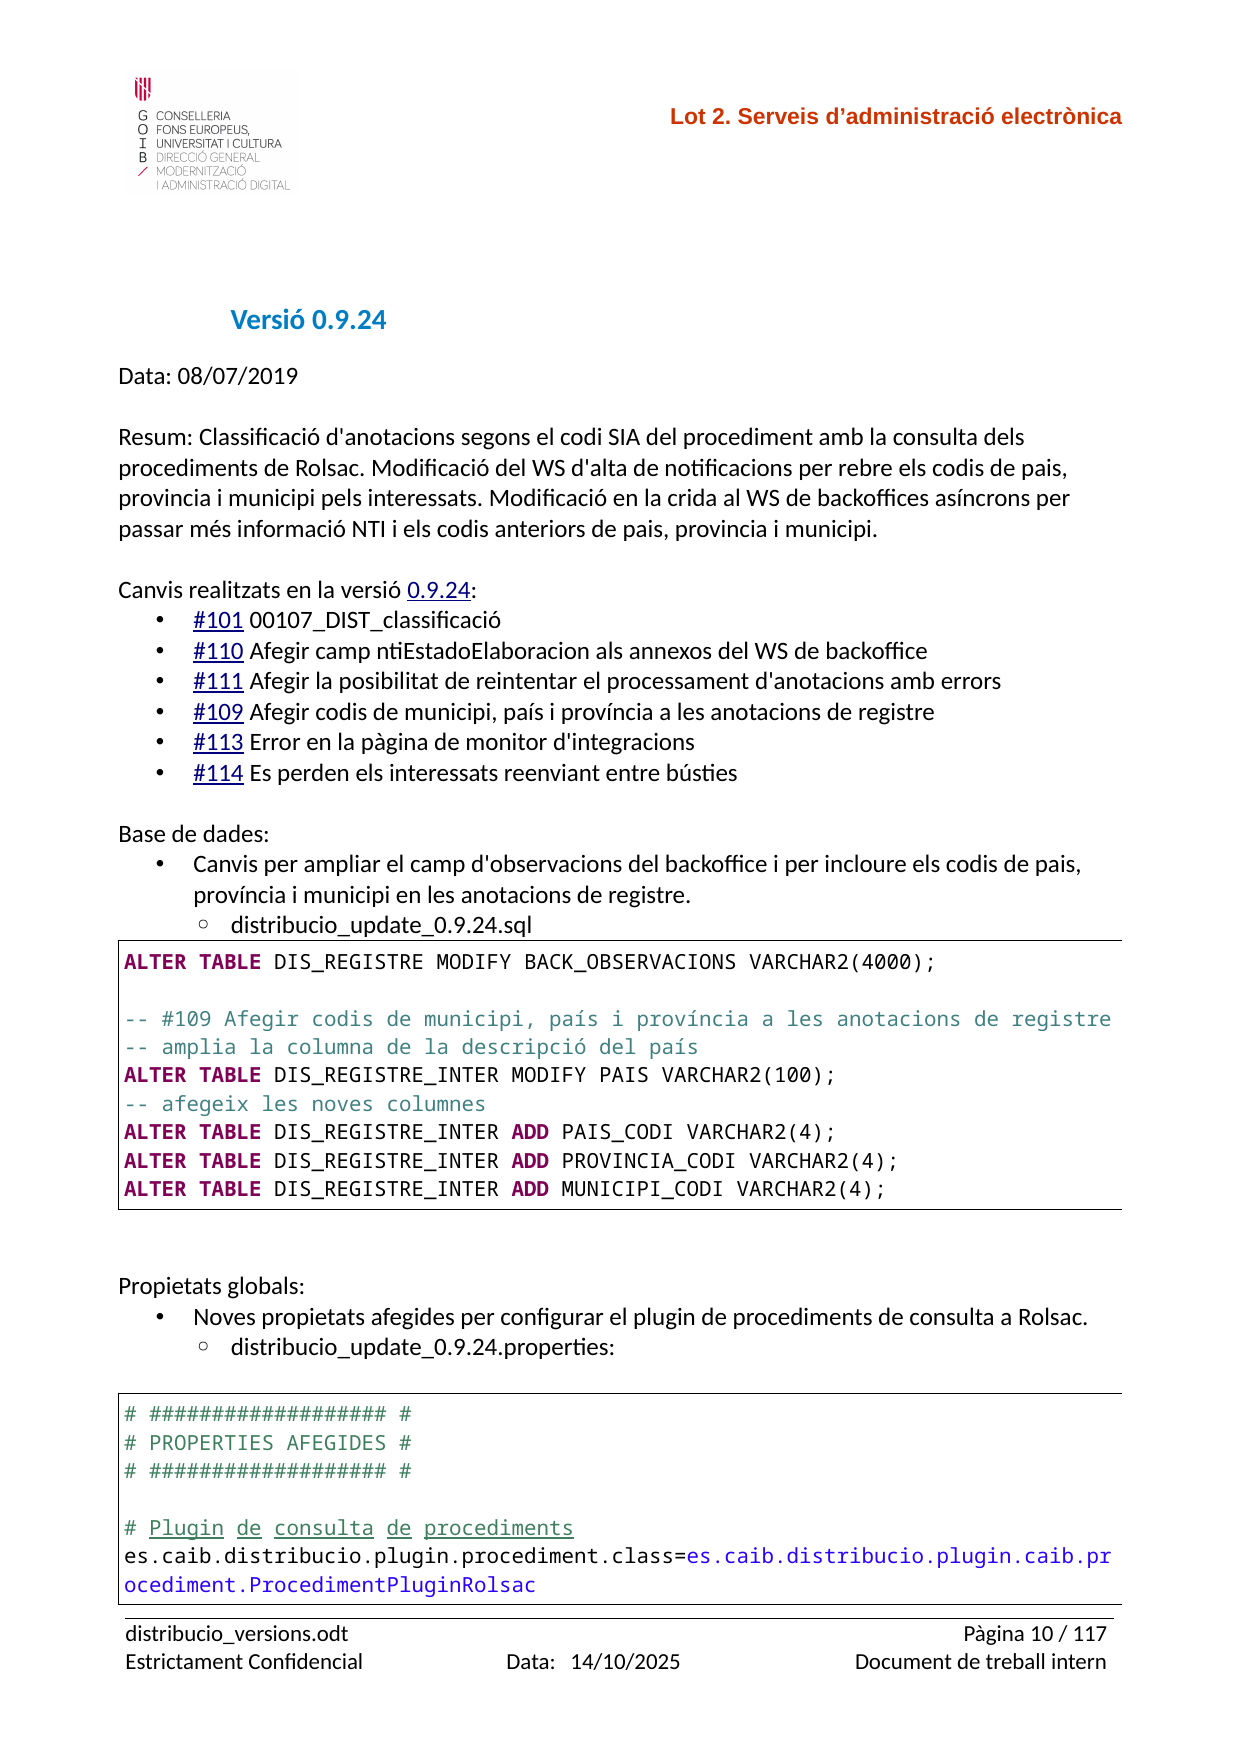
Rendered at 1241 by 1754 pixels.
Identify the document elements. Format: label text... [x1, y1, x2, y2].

text Propietats globals: [118, 1271, 1122, 1301]
subtitle Versió 0.9.24 [153, 301, 1122, 336]
text Data: 08/07/2019 [118, 360, 1122, 391]
picture [126, 70, 299, 197]
text Resum: Classificació d'anotacions segons el codi SIA del procediment amb la consulta dels procediments de Rolsac. Modificació del WS d'alta de notificacions per rebre els codis de pais, provincia i municipi pels interessats. Modificació en la crida al WS de backoffices asíncrons per passar més informació NTI i els codis anteriors de pais, provincia i municipi. [118, 421, 1122, 543]
list #114 Es perden els interessats reenviant entre bústies [156, 757, 1122, 787]
text Base de dades: [118, 818, 1122, 848]
list #113 Error en la pàgina de monitor d'integracions [156, 726, 1122, 757]
list distribucio_update_0.9.24.sql [193, 909, 1122, 940]
list #101 00107_DIST_classificació [156, 604, 1122, 635]
list Noves propietats afegides per configurar el plugin de procediments de consulta a Rolsac. [156, 1301, 1122, 1332]
list distribucio_update_0.9.24.properties: [193, 1332, 1122, 1362]
list #109 Afegir codis de municipi, país i província a les anotacions de registre [156, 696, 1122, 726]
text Canvis realitzats en la versió 0.9.24: [118, 574, 1122, 604]
table_header ALTER TABLE DIS_REGISTRE MODIFY BACK_OBSERVACIONS VARCHAR2(4000); -- #109 Afegir codis de municipi, país i província a les anotacions de registre -- amplia la columna de la descripció del país ALTER TABLE DIS_REGISTRE_INTER MODIFY PAIS VARCHAR2(100); -- afegeix les noves columnes ALTER TABLE DIS_REGISTRE_INTER ADD PAIS_CODI VARCHAR2(4); ALTER TABLE DIS_REGISTRE_INTER ADD PROVINCIA_CODI VARCHAR2(4); ALTER TABLE DIS_REGISTRE_INTER ADD MUNICIPI_CODI VARCHAR2(4); [119, 941, 1122, 1208]
list Canvis per ampliar el camp d'observacions del backoffice i per incloure els codis de pais, província i municipi en les anotacions de registre. [156, 848, 1122, 909]
table_header # ################### # # PROPERTIES AFEGIDES # # ################### # # Plugin de consulta de procediments es.caib.distribucio.plugin.procediment.class=es.caib.distribucio.plugin.caib.procediment.ProcedimentPluginRolsac [119, 1394, 1122, 1604]
list #110 Afegir camp ntiEstadoElaboracion als annexos del WS de backoffice [156, 635, 1122, 665]
list #111 Afegir la posibilitat de reintentar el processament d'anotacions amb errors [156, 665, 1122, 696]
